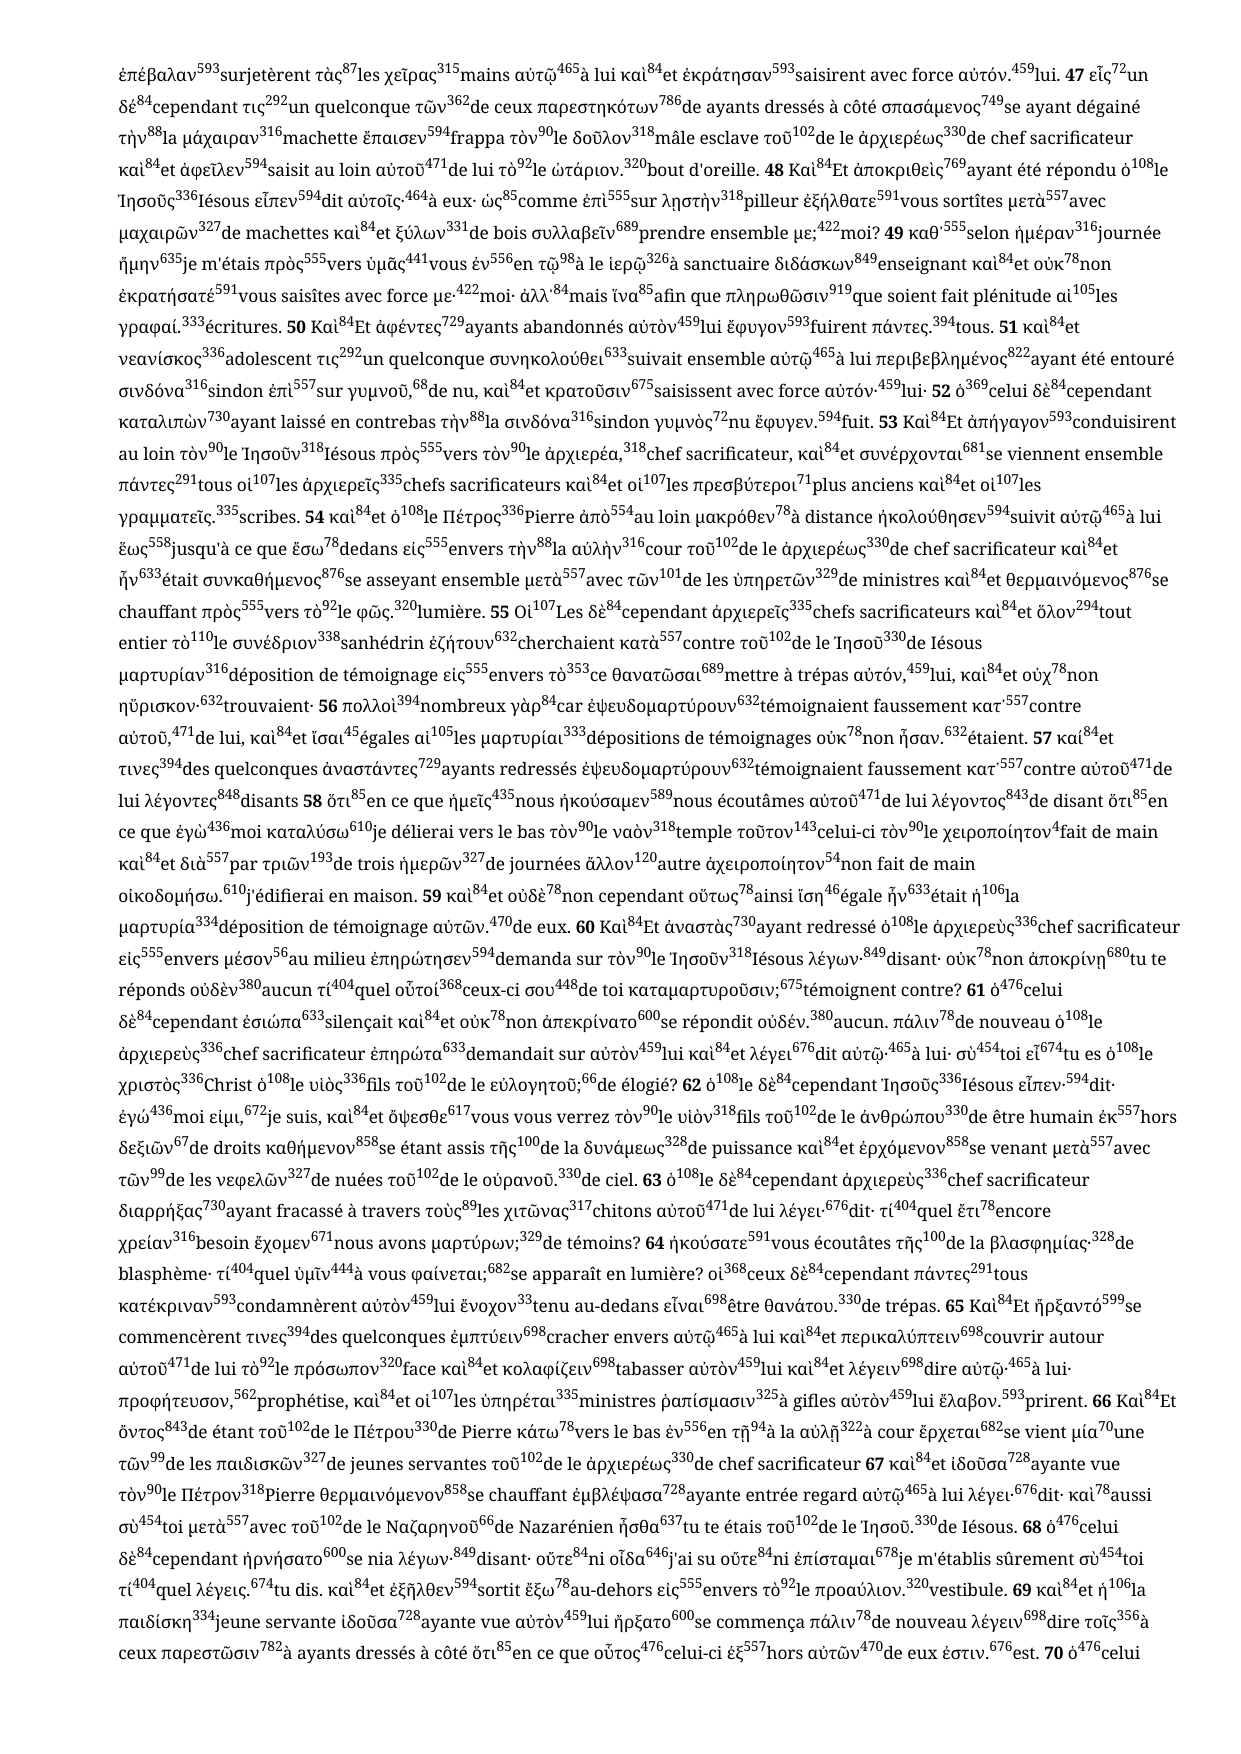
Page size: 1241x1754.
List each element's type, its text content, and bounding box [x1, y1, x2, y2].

text 1 Ἦν633Était δὲ84cependant τὸ110le πάσχα338pâque καὶ84et τὰ109les ἄζυμα73sans levains μετὰ555après δύο181deux ἡμέρας.315journées. καὶ84et ἐζήτουν632cherchaient οἱ107les ἀρχιερεῖς335chefs sacrificateurs καὶ84et οἱ107les γραμματεῖς335scribes πῶς78comment? αὐτὸν459lui ἐν556en δόλῳ324à fraude κρατήσαντες729ayants saisis avec force ἀποκτείνωσιν·907que tuent catégoriquement· 2 ἔλεγον632disaient γάρ·84car· μὴ78ne pas ἐν556en τῇ94à la ἑορτῇ,322à fête, μήποτε85de peur que ἔσται620se sera θόρυβος336tumulte τοῦ102de le λαοῦ.330de peuple. 3 Καὶ84Et ὄντος843de étant αὐτοῦ471de lui ἐν556en Βηθανίᾳ322à Béthanie ἐν556en τῇ94à la οἰκίᾳ322à maison d'habitation Σίμωνος330de Simon τοῦ102de le λεπροῦ,17de lépreux, κατακειμένου870de se couchant de haut en bas αὐτοῦ471de lui ἦλθεν594vint γυνὴ334femme ἔχουσα847ayante ἀλάβαστρον316alabastre μύρου332de onguent νάρδου328de nard πιστικῆς15de liquide πολυτελοῦς,15de très coûteuse, συντρίψασα728ayante broyée ensemble τὴν88la ἀλάβαστρον316alabastre κατέχεεν594versa de haut en bas αὐτοῦ471de lui τῆς100de la κεφαλῆς.328de tête. 4 ἦσαν632étaient δέ84cependant τινες394des quelconques ἀγανακτοῦντες848irritants beaucoup πρὸς555vers ἑαυτούς·534eux-mêmes· εἰς555envers τί404quel ἡ106la ἀπώλεια334perte complète αὕτη159celle-ci τοῦ104de le μύρου332de onguent γέγονεν;650a devenu? 5 ἠδύνατο639se pouvait γὰρ84car τοῦτο163celui-ci τὸ110le μύρον338onguent πραθῆναι692être vendu ἐπάνω78sur le haut δηναρίων331de deniers τριακοσίων197de trois cents καὶ84et δοθῆναι692être donné τοῖς95à les πτωχοῖς·59à pauvres· καὶ84et ἐνεβριμῶντο638se irritaient dans αὐτῇ.463à elle. 6 Ὁ108Le δὲ84cependant Ἰησοῦς336Iésous εἶπεν·594dit· ἄφετε561abandonnez αὐτήν·457elle· τί404quel αὐτῇ463à elle κόπους317frappements παρέχετε;673vous fournissez? καλὸν6beau ἔργον320travail ἠργάσατο600se mit au travail ἐν556en ἐμοί.425à moi. 7 πάντοτε78en tout moment γὰρ84car τοὺς89les πτωχοὺς53pauvres ἔχετε673vous avez μεθ᾽557avec ἑαυτῶν528de vous-mêmes καὶ84et ὅταν85lorsque le cas échéant θέλητε927que vous vouliez δύνασθε679vous vous pouvez αὐτοῖς464à eux εὖ78bien ποιῆσαι,689faire, ἐμὲ422moi δὲ84cependant οὐ78non πάντοτε78en tout moment ἔχετε.673vous avez. 8 ὃ489lequel ἔσχεν594eut ἐποίησεν·594fit· προέλαβεν594prit à l'avance μυρίσαι689oindre d'onguent τὸ92le σῶμά320corps μου429de moi εἰς555envers τὸν250le ἐνταφιασμόν.318enterrement. 9 ἀμὴν309amen δὲ84cependant λέγω672je dis ὑμῖν,444à vous, ὅπου85là où ἐὰν345si le cas échéant κηρυχθῇ920que soit proclamé τὸ110le εὐαγγέλιον338évangile εἰς555envers ὅλον274tout entier τὸν90le κόσμον,318monde, καὶ78aussi ὃ489lequel ἐποίησεν594fit αὕτη367celle-ci λαληθήσεται627sera bavardé εἰς555envers μνημόσυνον320souvenance αὐτῆς.469de elle. 10 Καὶ84Et Ἰούδας336Iouda Ἰσκαριὼθ336Iskariote ὁ108le εἷς72un τῶν101de les δώδεκα65de douze ἀπῆλθεν594éloigna πρὸς555vers τοὺς89les ἀρχιερεῖς317chefs sacrificateurs ἵνα85afin que αὐτὸν459lui παραδοῖ908que livre αὐτοῖς.464à eux. 11 οἱ475ceux δὲ84cependant ἀκούσαντες729ayants écoutés ἐχάρησαν607furent été de joie καὶ84et ἐπηγγείλαντο599se promirent αὐτῷ465à lui ἀργύριον320objet d'argent δοῦναι.689donner. καὶ84et ἐζήτει633cherchait πῶς78comment? αὐτὸν459lui εὐκαίρως78en bien moment παραδοῖ.908que livre. 12 Καὶ84Et τῇ94à la πρώτῃ211à première ἡμέρᾳ322à journée τῶν103de les ἀζύμων,67de sans levains, ὅτε78lorsque τὸ92le πάσχα320pâque ἔθυον,632sacrifiaient, λέγουσιν675disent αὐτῷ465à lui οἱ107les μαθηταὶ335disciples αὐτοῦ·471de lui· ποῦ78où? θέλεις674tu veux ἀπελθόντες729ayants éloignés ἑτοιμάσωμεν903que nous préparions ἵνα85afin que φάγῃς906que tu manges τὸ92le πάσχα;320pâque? 13 καὶ84et ἀποστέλλει676envoie δύο53deux τῶν101de les μαθητῶν329de disciples αὐτοῦ471de lui καὶ84et λέγει676dit αὐτοῖς·464à eux· ὑπάγετε577dirigez en arrière εἰς555envers τὴν88la πόλιν,316cité, καὶ84et ἀπαντήσει614viendra de loin à la rencontre ὑμῖν444à vous ἄνθρωπος336être humain κεράμιον320cruche ὕδατος332de eau βαστάζων·849portant· ἀκολουθήσατε561suivez αὐτῷ465à lui 14 καὶ84et ὅπου85là où ἐὰν345si le cas échéant εἰσέλθῃ908que vienne à l'intérieur εἴπατε561dites τῷ96à le οἰκοδεσπότῃ324à despote de maison ὅτι85en ce que ὁ108le διδάσκαλος336enseignant λέγει·676dit· ποῦ78où? ἐστιν676est τὸ110le κατάλυμά338salle de déliage μου429de moi ὅπου78là où τὸ92le πάσχα320pâque μετὰ557avec τῶν101de les μαθητῶν329de disciples μου429de moi φάγω;904que je mange? 15 καὶ84et αὐτὸς476lui ὑμῖν444à vous δείξει614montrera ἀνάγαιον320chambre haute μέγα6grand ἐστρωμένον807ayant été étendu ἕτοιμον·56prêt· καὶ84et ἐκεῖ78là ἑτοιμάσατε561préparez ἡμῖν.424à nous. 16 καὶ84et ἐξῆλθον593sortirent οἱ107les μαθηταὶ335disciples καὶ84et ἦλθον593vinrent εἰς555envers τὴν88la πόλιν316cité καὶ84et εὗρον593trouvèrent καθὼς78de haut en bas comme εἶπεν594dit αὐτοῖς464à eux καὶ84et ἡτοίμασαν593préparèrent τὸ92le πάσχα.320pâque. 17 Καὶ84Et ὀψίας64de tardive γενομένης741de se ayante devenue ἔρχεται682se vient μετὰ557avec τῶν101de les δώδεκα.65de douze. 18 καὶ84et ἀνακειμένων869de se couchants de bas en haut αὐτῶν470de eux καὶ84et ἐσθιόντων842de mangeants ὁ108le Ἰησοῦς336Iésous εἶπεν·594dit· ἀμὴν309amen λέγω672je dis ὑμῖν444à vous ὅτι85en ce que εἷς72un ἐξ557hors ὑμῶν447de vous παραδώσει614livrera με422moi ὁ369celui ἐσθίων849mangeant μετ᾽557avec ἐμοῦ.429de moi. 19 ἤρξαντο599se commencèrent λυπεῖσθαι701être attristé καὶ84et λέγειν698dire αὐτῷ465à lui εἷς72un κατὰ554de haut en bas εἷς·72un· μήτι345ne serait-ce que ἐγώ;436moi? 20 ὁ476celui δὲ84cependant εἶπεν594dit αὐτοῖς·464à eux· εἷς72un τῶν101de les δώδεκα,65de douze, ὁ369celui ἐμβαπτόμενος876se trempant dedans μετ᾽557avec ἐμοῦ429de moi εἰς555envers τὸ92le τρύβλιον.320bol. 21 ὅτι85en ce que ὁ108le μὲν84certes υἱὸς336fils τοῦ102de le ἀνθρώπου330de être humain ὑπάγει676dirige en arrière καθὼς78de haut en bas comme γέγραπται662a été écrit περὶ557autour αὐτοῦ,471de lui, οὐαὶ309Ouai δὲ84cependant τῷ96à le ἀνθρώπῳ324à être humain ἐκείνῳ149à celui-là δι᾽557par οὗ499de lequel ὁ108le υἱὸς336fils τοῦ102de le ἀνθρώπου330de être humain παραδίδοται·688est livré· καλὸν50beau ἦν633était αὐτῷ465à lui εἰ85si οὐκ78non ἐγεννήθη608fut engendré ὁ108le ἄνθρωπος336être humain ἐκεῖνος.161celui-là. 22 Καὶ84Et ἐσθιόντων842de mangeants αὐτῶν470de eux λαβὼν730ayant pris ἄρτον318pain εὐλογήσας730ayant élogié ἔκλασεν594cassa καὶ84et ἔδωκεν594donna αὐτοῖς464à eux καὶ84et εἶπεν·594dit· λάβετε,561prenez, τοῦτό371celui-ci ἐστιν676est τὸ110le σῶμά338corps μου.429de moi. 23 καὶ84et λαβὼν730ayant pris ποτήριον320récipient à boire εὐχαριστήσας730ayant rendu grâce ἔδωκεν594donna αὐτοῖς,464à eux, καὶ84et ἔπιον593burent ἐξ557hors αὐτοῦ473de lui πάντες.394tous. 24 καὶ84et εἶπεν594dit αὐτοῖς·464à eux· τοῦτό371celui-ci ἐστιν676est τὸ110le αἷμά338sang μου429de moi τῆς100de la διαθήκης328de testament τὸ371ce ἐκχυννόμενον902étant déversé ὑπὲρ557au-dessus πολλῶν.388de nombreux. 25 ἀμὴν309amen λέγω672je dis ὑμῖν444à vous ὅτι85en ce que οὐκέτι78non plus οὐ78non μὴ78ne pas πίω904que je boive ἐκ557hors τοῦ104de le γενήματος332de progéniture τῆς100de la ἀμπέλου328de vigne ἕως560jusqu'à ce que τῆς100de la ἡμέρας328de journée ἐκείνης153de celle-là ὅταν78lorsque le cas échéant αὐτὸ461lui πίνω926que je boive καινὸν56nouveau ἐν556en τῇ94à la βασιλείᾳ322à royauté τοῦ102de le θεοῦ.330de Dieu. 26 Καὶ84Et ὑμνήσαντες729ayants chantés hymne ἐξῆλθον593sortirent εἰς555envers τὸ92le ὄρος320montagne τῶν99de les ἐλαιῶν.327de oliviers. 27 καὶ84et λέγει676dit αὐτοῖς464à eux ὁ108le Ἰησοῦς336Iésous ὅτι85en ce que πάντες394tous σκανδαλισθήσεσθε,624vous serez scandalisé, ὅτι85en ce que γέγραπται·662a été écrit· πατάξω610je percuterai τὸν90le ποιμένα,318berger, καὶ84et τὰ109les πρόβατα337brebis διασκορπισθήσονται.626seront dispersé au travers. 28 ἀλλὰ84mais μετὰ555après τὸ353ce ἐγερθῆναί692être éveillé με422moi προάξω610je mènerai devant ὑμᾶς441vous εἰς555envers τὴν88la Γαλιλαίαν.316Galilée. 29 ὁ108le δὲ84cependant Πέτρος336Pierre ἔφη633déclarait αὐτῷ·465à lui· εἰ85si καὶ78aussi πάντες394tous σκανδαλισθήσονται,626seront scandalisé, ἀλλ᾽84mais οὐκ78non ἐγώ.436moi. 30 καὶ84et λέγει676dit αὐτῷ465à lui ὁ108le Ἰησοῦς·336Iésous· ἀμὴν309amen λέγω672je dis σοι445à toi ὅτι85en ce que σὺ454toi σήμερον78aujourd'hui ταύτῃ147à celle-ci τῇ94à la νυκτὶ322à nuit πρὶν85avant ἢ345ou δὶς78doublement ἀλέκτορα318coq φωνῆσαι689sonner de voix τρίς78trois fois με422moi ἀπαρνήσῃ.618tu te nieras au loin. 31 ὁ476celui δὲ84cependant ἐκπερισσῶς78surabondamment à l'excès ἐλάλει·633bavardait· ἐὰν85si le cas échéant δέῃ930que attache de lien με422moi συναποθανεῖν689mourir loin avec σοι,445à toi, οὐ78non μή78ne pas σε442toi ἀπαρνήσομαι.616je me nierai au loin. ὡσαύτως78de même δὲ84cependant καὶ78aussi πάντες394tous ἔλεγον.632disaient. 32 Καὶ84Et ἔρχονται681se viennent εἰς555envers χωρίον320emplacement οὗ501de lequel τὸ110le ὄνομα338nom Γεθσημανεί338Gethsémané καὶ84et λέγει676dit τοῖς95à les μαθηταῖς323à disciples αὐτοῦ·471de lui· καθίσατε561asseyez ὧδε78ici ἕως85jusqu'à ce que προσεύξωμαι.910que je me prie. 33 καὶ84et παραλαμβάνει676prend à côté τὸν90le Πέτρον318Pierre καὶ84et τὸν90le Ἰάκωβον318Iakobos καὶ84et τὸν90le Ἰωάννην318Ioannes μετ᾽557avec αὐτοῦ471de lui καὶ84et ἤρξατο600se commença ἐκθαμβεῖσθαι701être stupéfié καὶ84et ἀδημονεῖν698être troublé 34 καὶ84et λέγει676dit αὐτοῖς·464à eux· περίλυπός46triste autour ἐστιν676est ἡ106la ψυχή334âme μου429de moi ἕως560jusqu'à ce que θανάτου·330de trépas· μείνατε561restez ὧδε78ici καὶ84et γρηγορεῖτε.577vigilez. 35 καὶ84et προελθὼν730ayant venu devant μικρὸν56petit ἔπιπτεν633tombait ἐπὶ557sur τῆς100de la γῆς328de terre καὶ84et προσηύχετο639se priait ἵνα85afin que εἰ85si δυνατόν50puissant ἐστιν676est παρέλθῃ908que passe à côté ἀπ᾽557au loin αὐτοῦ471de lui ἡ106la ὥρα,334heure, 36 καὶ84et ἔλεγεν·633disait· αββα309Abba ὁ114le πατήρ,342père, πάντα396tous δυνατά49puissants σοι·445à toi· παρένεγκε562porte à côté τὸ92le ποτήριον320récipient à boire τοῦτο145celui-ci ἀπ᾽557au loin ἐμοῦ·429de moi· ἀλλ᾽84mais οὐ84non τί404quel ἐγὼ436moi θέλω672je veux ἀλλὰ84mais τί404quel σύ.454toi. 37 καὶ84et ἔρχεται682se vient καὶ84et εὑρίσκει676trouve αὐτοὺς458eux καθεύδοντας,830dormants de haut en bas, καὶ84et λέγει676dit τῷ96à le Πέτρῳ·324à Pierre· Σίμων,342Simon, καθεύδεις;674tu dors de haut en bas? οὐκ78non ἴσχυσας592tu eus la ténacité μίαν182une ὥραν316heure γρηγορῆσαι;689vigiler? 38 γρηγορεῖτε577vigilez καὶ84et προσεύχεσθε,581que vous vous priez, ἵνα85afin que μὴ78ne pas ἔλθητε905que vous veniez εἰς555envers πειρασμόν·318tentation· τὸ110le μὲν84certes πνεῦμα338souffle πρόθυμον50de promptitude fureur ἡ106la δὲ84cependant σὰρξ334chair ἀσθενής.46infirme. 39 Καὶ84Et πάλιν78de nouveau ἀπελθὼν730ayant éloigné προσηύξατο600se pria τὸν90le αὐτὸν143même λόγον318discours εἰπών.730ayant dit. 40 καὶ84et πάλιν78de nouveau ἐλθὼν730ayant venu εὗρεν594trouva αὐτοὺς458eux καθεύδοντας,830dormants de haut en bas, ἦσαν632étaient γὰρ84car αὐτῶν470de eux οἱ107les ὀφθαλμοὶ335yeux καταβαρυνόμενοι,899étants alourdis de haut en bas, καὶ84et οὐκ78non ᾔδεισαν666avaient su τί404quel ἀποκριθῶσιν919que soient répondu αὐτῷ.465à lui. 41 Καὶ84Et ἔρχεται682se vient τὸ92le τρίτον56troisième καὶ84et λέγει676dit αὐτοῖς·464à eux· καθεύδετε673vous dormez de haut en bas τὸ92le λοιπὸν380restant καὶ84et ἀναπαύεσθε·679vous vous pausez de bas en haut· ἀπέχει·676tient au loin· ἦλθεν594vint ἡ106la ὥρα,334heure, ἰδοὺ311voici παραδίδοται688est livré ὁ108le υἱὸς336fils τοῦ102de le ἀνθρώπου330de être humain εἰς555envers τὰς87les χεῖρας315mains τῶν101de les ἁμαρτωλῶν.65de pécheurs. 42 ἐγείρεσθε585soyez éveillés ἄγωμεν·925que nous conduisions· ἰδοὺ311voici ὁ369celui παραδιδούς849livrant με422moi ἤγγικεν.650a approché. 43 Καὶ84Et εὐθὺς78directement ἔτι78encore αὐτοῦ471de lui λαλοῦντος843de bavardant παραγίνεται682se devient à côté Ἰούδας336Iouda εἷς72un τῶν101de les δώδεκα65de douze καὶ84et μετ᾽557avec αὐτοῦ471de lui ὄχλος336foule μετὰ557avec μαχαιρῶν327de machettes καὶ84et ξύλων331de bois παρὰ557à côté τῶν101de les ἀρχιερέων329de chefs sacrificateurs καὶ84et τῶν101de les γραμματέων329de scribes καὶ84et τῶν101de les πρεσβυτέρων.65de plus anciens. 44 δεδώκει667avait donné δὲ84cependant ὁ369celui παραδιδοὺς849livrant αὐτὸν459lui σύσσημον320signe commun αὐτοῖς464à eux λέγων·849disant· ὃν487lequel ἂν345le cas échéant φιλήσω904que j'affectionne αὐτός476lui ἐστιν,676est, κρατήσατε561saisissez avec force αὐτὸν459lui καὶ84et ἀπάγετε577conduisez au loin ἀσφαλῶς.78en sécurité. 45 καὶ84et ἐλθὼν730ayant venu εὐθὺς78directement προσελθὼν730ayant venu vers αὐτῷ465à lui λέγει·676dit· ῥαββεί,342rabbi, καὶ84et κατεφίλησεν594affectionna de haut en bas αὐτόν·459lui· 46 οἱ475ceux δὲ84cependant ἐπέβαλαν593surjetèrent τὰς87les χεῖρας315mains αὐτῷ465à lui καὶ84et ἐκράτησαν593saisirent avec force αὐτόν.459lui. 47 εἷς72un δέ84cependant τις292un quelconque τῶν362de ceux παρεστηκότων786de ayants dressés à côté σπασάμενος749se ayant dégainé τὴν88la μάχαιραν316machette ἔπαισεν594frappa τὸν90le δοῦλον318mâle esclave τοῦ102de le ἀρχιερέως330de chef sacrificateur καὶ84et ἀφεῖλεν594saisit au loin αὐτοῦ471de lui τὸ92le ὠτάριον.320bout d'oreille. 48 Καὶ84Et ἀποκριθεὶς769ayant été répondu ὁ108le Ἰησοῦς336Iésous εἶπεν594dit αὐτοῖς·464à eux· ὡς85comme ἐπὶ555sur λῃστὴν318pilleur ἐξήλθατε591vous sortîtes μετὰ557avec μαχαιρῶν327de machettes καὶ84et ξύλων331de bois συλλαβεῖν689prendre ensemble με;422moi? 49 καθ᾽555selon ἡμέραν316journée ἤμην635je m'étais πρὸς555vers ὑμᾶς441vous ἐν556en τῷ98à le ἱερῷ326à sanctuaire διδάσκων849enseignant καὶ84et οὐκ78non ἐκρατήσατέ591vous saisîtes avec force με·422moi· ἀλλ᾽84mais ἵνα85afin que πληρωθῶσιν919que soient fait plénitude αἱ105les γραφαί.333écritures. 50 Καὶ84Et ἀφέντες729ayants abandonnés αὐτὸν459lui ἔφυγον593fuirent πάντες.394tous. 51 καὶ84et νεανίσκος336adolescent τις292un quelconque συνηκολούθει633suivait ensemble αὐτῷ465à lui περιβεβλημένος822ayant été entouré σινδόνα316sindon ἐπὶ557sur γυμνοῦ,68de nu, καὶ84et κρατοῦσιν675saisissent avec force αὐτόν·459lui· 52 ὁ369celui δὲ84cependant καταλιπὼν730ayant laissé en contrebas τὴν88la σινδόνα316sindon γυμνὸς72nu ἔφυγεν.594fuit. 53 Καὶ84Et ἀπήγαγον593conduisirent au loin τὸν90le Ἰησοῦν318Iésous πρὸς555vers τὸν90le ἀρχιερέα,318chef sacrificateur, καὶ84et συνέρχονται681se viennent ensemble πάντες291tous οἱ107les ἀρχιερεῖς335chefs sacrificateurs καὶ84et οἱ107les πρεσβύτεροι71plus anciens καὶ84et οἱ107les γραμματεῖς.335scribes. 54 καὶ84et ὁ108le Πέτρος336Pierre ἀπὸ554au loin μακρόθεν78à distance ἠκολούθησεν594suivit αὐτῷ465à lui ἕως558jusqu'à ce que ἔσω78dedans εἰς555envers τὴν88la αὐλὴν316cour τοῦ102de le ἀρχιερέως330de chef sacrificateur καὶ84et ἦν633était συνκαθήμενος876se asseyant ensemble μετὰ557avec τῶν101de les ὑπηρετῶν329de ministres καὶ84et θερμαινόμενος876se chauffant πρὸς555vers τὸ92le φῶς.320lumière. 55 Οἱ107Les δὲ84cependant ἀρχιερεῖς335chefs sacrificateurs καὶ84et ὅλον294tout entier τὸ110le συνέδριον338sanhédrin ἐζήτουν632cherchaient κατὰ557contre τοῦ102de le Ἰησοῦ330de Iésous μαρτυρίαν316déposition de témoignage εἰς555envers τὸ353ce θανατῶσαι689mettre à trépas αὐτόν,459lui, καὶ84et οὐχ78non ηὕρισκον·632trouvaient· 56 πολλοὶ394nombreux γὰρ84car ἐψευδομαρτύρουν632témoignaient faussement κατ᾽557contre αὐτοῦ,471de lui, καὶ84et ἴσαι45égales αἱ105les μαρτυρίαι333dépositions de témoignages οὐκ78non ἦσαν.632étaient. 57 καί84et τινες394des quelconques ἀναστάντες729ayants redressés ἐψευδομαρτύρουν632témoignaient faussement κατ᾽557contre αὐτοῦ471de lui λέγοντες848disants 58 ὅτι85en ce que ἡμεῖς435nous ἠκούσαμεν589nous écoutâmes αὐτοῦ471de lui λέγοντος843de disant ὅτι85en ce que ἐγὼ436moi καταλύσω610je délierai vers le bas τὸν90le ναὸν318temple τοῦτον143celui-ci τὸν90le χειροποίητον4fait de main καὶ84et διὰ557par τριῶν193de trois ἡμερῶν327de journées ἄλλον120autre ἀχειροποίητον54non fait de main οἰκοδομήσω.610j'édifierai en maison. 59 καὶ84et οὐδὲ78non cependant οὕτως78ainsi ἴση46égale ἦν633était ἡ106la μαρτυρία334déposition de témoignage αὐτῶν.470de eux. 60 Καὶ84Et ἀναστὰς730ayant redressé ὁ108le ἀρχιερεὺς336chef sacrificateur εἰς555envers μέσον56au milieu ἐπηρώτησεν594demanda sur τὸν90le Ἰησοῦν318Iésous λέγων·849disant· οὐκ78non ἀποκρίνῃ680tu te réponds οὐδὲν380aucun τί404quel οὗτοί368ceux-ci σου448de toi καταμαρτυροῦσιν;675témoignent contre? 61 ὁ476celui δὲ84cependant ἐσιώπα633silençait καὶ84et οὐκ78non ἀπεκρίνατο600se répondit οὐδέν.380aucun. πάλιν78de nouveau ὁ108le ἀρχιερεὺς336chef sacrificateur ἐπηρώτα633demandait sur αὐτὸν459lui καὶ84et λέγει676dit αὐτῷ·465à lui· σὺ454toi εἶ674tu es ὁ108le χριστὸς336Christ ὁ108le υἱὸς336fils τοῦ102de le εὐλογητοῦ;66de élogié? 62 ὁ108le δὲ84cependant Ἰησοῦς336Iésous εἶπεν·594dit· ἐγώ436moi εἰμι,672je suis, καὶ84et ὄψεσθε617vous vous verrez τὸν90le υἱὸν318fils τοῦ102de le ἀνθρώπου330de être humain ἐκ557hors δεξιῶν67de droits καθήμενον858se étant assis τῆς100de la δυνάμεως328de puissance καὶ84et ἐρχόμενον858se venant μετὰ557avec τῶν99de les νεφελῶν327de nuées τοῦ102de le οὐρανοῦ.330de ciel. 63 ὁ108le δὲ84cependant ἀρχιερεὺς336chef sacrificateur διαρρήξας730ayant fracassé à travers τοὺς89les χιτῶνας317chitons αὐτοῦ471de lui λέγει·676dit· τί404quel ἔτι78encore χρείαν316besoin ἔχομεν671nous avons μαρτύρων;329de témoins? 64 ἠκούσατε591vous écoutâtes τῆς100de la βλασφημίας·328de blasphème· τί404quel ὑμῖν444à vous φαίνεται;682se apparaît en lumière? οἱ368ceux δὲ84cependant πάντες291tous κατέκριναν593condamnèrent αὐτὸν459lui ἔνοχον33tenu au-dedans εἶναι698être θανάτου.330de trépas. 65 Καὶ84Et ἤρξαντό599se commencèrent τινες394des quelconques ἐμπτύειν698cracher envers αὐτῷ465à lui καὶ84et περικαλύπτειν698couvrir autour αὐτοῦ471de lui τὸ92le πρόσωπον320face καὶ84et κολαφίζειν698tabasser αὐτὸν459lui καὶ84et λέγειν698dire αὐτῷ·465à lui· προφήτευσον,562prophétise, καὶ84et οἱ107les ὑπηρέται335ministres ῥαπίσμασιν325à gifles αὐτὸν459lui ἔλαβον.593prirent. 66 Καὶ84Et ὄντος843de étant τοῦ102de le Πέτρου330de Pierre κάτω78vers le bas ἐν556en τῇ94à la αὐλῇ322à cour ἔρχεται682se vient μία70une τῶν99de les παιδισκῶν327de jeunes servantes τοῦ102de le ἀρχιερέως330de chef sacrificateur 67 καὶ84et ἰδοῦσα728ayante vue τὸν90le Πέτρον318Pierre θερμαινόμενον858se chauffant ἐμβλέψασα728ayante entrée regard αὐτῷ465à lui λέγει·676dit· καὶ78aussi σὺ454toi μετὰ557avec τοῦ102de le Ναζαρηνοῦ66de Nazarénien ἦσθα637tu te étais τοῦ102de le Ἰησοῦ.330de Iésous. 68 ὁ476celui δὲ84cependant ἠρνήσατο600se nia λέγων·849disant· οὔτε84ni οἶδα646j'ai su οὔτε84ni ἐπίσταμαι678je m'établis sûrement σὺ454toi τί404quel λέγεις.674tu dis. καὶ84et ἐξῆλθεν594sortit ἔξω78au-dehors εἰς555envers τὸ92le προαύλιον.320vestibule. 69 καὶ84et ἡ106la παιδίσκη334jeune servante ἰδοῦσα728ayante vue αὐτὸν459lui ἤρξατο600se commença πάλιν78de nouveau λέγειν698dire τοῖς356à ceux παρεστῶσιν782à ayants dressés à côté ὅτι85en ce que οὗτος476celui-ci ἐξ557hors αὐτῶν470de eux ἐστιν.676est. 70 ὁ476celui δὲ84cependant πάλιν78de nouveau ἠρνεῖτο.639se niait. Καὶ84Et μετὰ555après μικρὸν56petit πάλιν78de nouveau οἱ368ceux παρεστῶτες791ayants dressés à côté ἔλεγον632disaient τῷ96à le Πέτρῳ·324à Pierre· ἀληθῶς78vraiment ἐξ557hors αὐτῶν470de eux εἶ,674tu es, καὶ78aussi γὰρ84car Γαλιλαῖος72Galiléen εἶ.674tu es. 71 ὁ476celui δὲ84cependant ἤρξατο600se commença ἀναθεματίζειν698anathématiser καὶ84et ὀμνύειν698jurer ὅτι85en ce que οὐκ78non οἶδα646j'ai su τὸν90le ἄνθρωπον318être humain τοῦτον143celui-ci ὃν487lequel λέγετε.673vous dites. 72 καὶ84et εὐθὺς78directement ἐκ557hors δευτέρου68de deuxième ἀλέκτωρ336coq ἐφώνησεν.594sonna de voix. Καὶ84Et ἀνεμνήσθη608fut remémoré ὁ108le Πέτρος336Pierre τὸ92le ῥῆμα320oral ὡς85comme εἶπεν594dit αὐτῷ465à lui ὁ108le Ἰησοῦς336Iésous ὅτι85en ce que πρὶν85avant ἀλέκτορα318coq φωνῆσαι689sonner de voix δὶς78doublement τρίς78trois fois με422moi ἀπαρνήσῃ·618tu te nieras au loin· καὶ84et ἐπιβαλὼν730ayant surjeté ἔκλαιεν.633pleurait. [118, 59, 1181, 1665]
